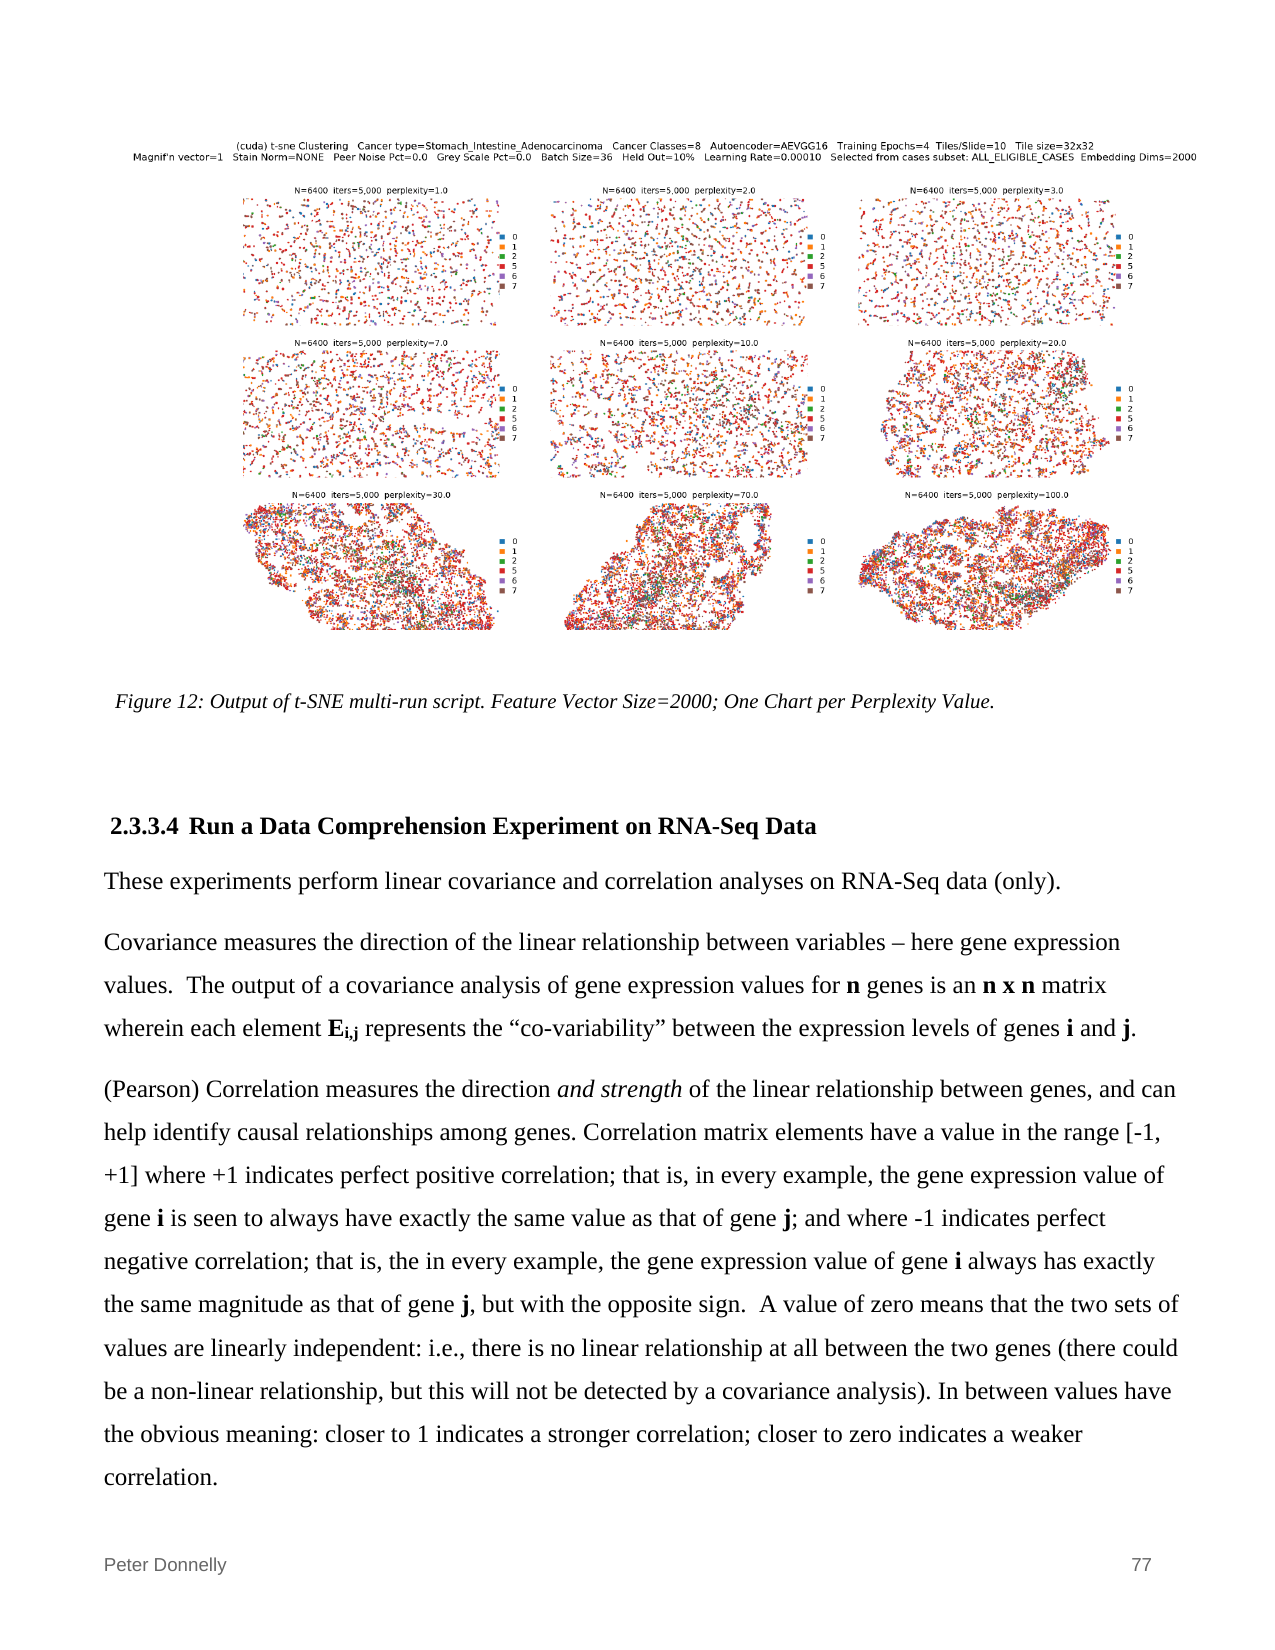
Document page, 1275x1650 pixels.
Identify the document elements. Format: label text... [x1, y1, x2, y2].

text Covariance measures the direction of the linear relationship between variables – here gene expression values. The output of a covariance analysis of gene expression values for n genes is an n x n matrix wherein each element Ei,j represents the “co-variability” between the expression levels of genes i and j. [103, 927, 1181, 1042]
text Figure 12: Output of t-SNE multi-run script. Feature Vector Size=2000; One Chart per Perplexity Value. [115, 686, 1212, 713]
text These experiments perform linear covariance and correlation analyses on RNA-Seq data (only). [103, 866, 1181, 895]
text (Pearson) Correlation measures the direction and strength of the linear relationship between genes, and can help identify causal relationships among genes. Correlation matrix elements have a value in the range [-1, +1] where +1 indicates perfect positive correlation; that is, in every example, the gene expression value of gene i is seen to always have exactly the same value as that of gene j; and where -1 indicates perfect negative correlation; that is, the in every example, the gene expression value of gene i always has exactly the same magnitude as that of gene j, but with the opposite sign. A value of zero means that the two sets of values are linearly independent: i.e., there is no linear relationship at all between the two genes (there could be a non-linear relationship, but this will not be detected by a covariance analysis). In between values have the obvious meaning: closer to 1 indicates a stronger correlation; closer to zero indicates a weaker correlation. [103, 1074, 1181, 1491]
picture [124, 132, 1203, 690]
subtitle Run a Data Comprehension Experiment on RNA-Seq Data [103, 811, 1181, 839]
